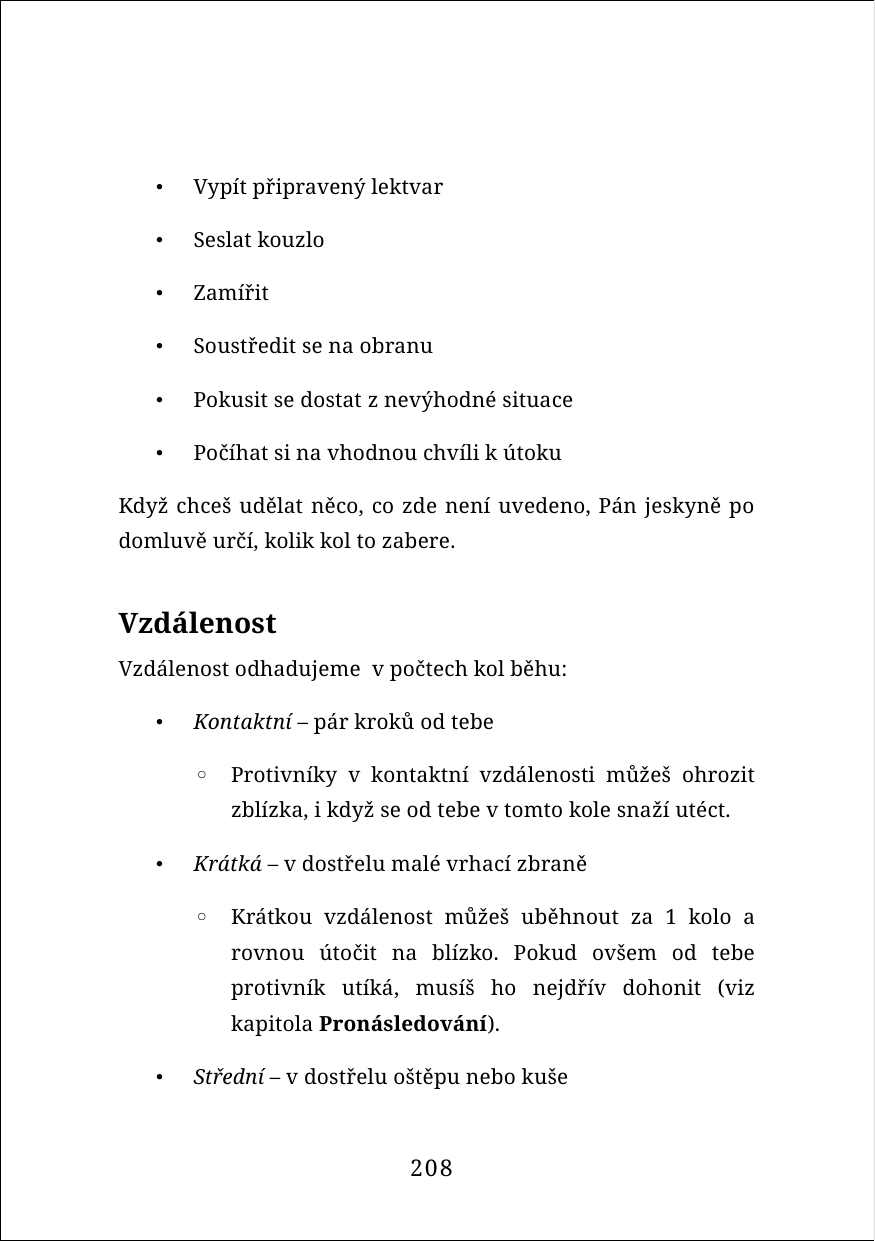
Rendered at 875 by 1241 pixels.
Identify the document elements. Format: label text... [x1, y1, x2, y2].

list Střední – v dostřelu oštěpu nebo kuše [156, 1062, 756, 1090]
list Seslat kouzlo [156, 225, 756, 253]
list Zamířit [156, 278, 756, 307]
list Krátkou vzdálenost můžeš uběhnout za 1 kolo a rovnou útočit na blízko. Pokud ovšem od tebe protivník utíká, musíš ho nejdřív dohonit (viz kapitola Pronásledování). [193, 902, 756, 1037]
list Vypít připravený lektvar [156, 172, 756, 200]
list Protivníky v kontaktní vzdálenosti můžeš ohrozit zblízka, i když se od tebe v tomto kole snaží utéct. [193, 760, 756, 824]
list Soustředit se na obranu [156, 331, 756, 360]
list Počíhat si na vhodnou chvíli k útoku [156, 438, 756, 466]
subtitle Vzdálenost [118, 603, 756, 642]
list Krátká – v dostřelu malé vrhací zbraně [156, 849, 756, 877]
text Když chceš udělat něco, co zde není uvedeno, Pán jeskyně po domluvě určí, kolik kol to zabere. [118, 491, 756, 555]
list Pokusit se dostat z nevýhodné situace [156, 385, 756, 413]
list Kontaktní – pár kroků od tebe [156, 707, 756, 735]
text Vzdálenost odhadujeme v počtech kol běhu: [118, 654, 756, 682]
